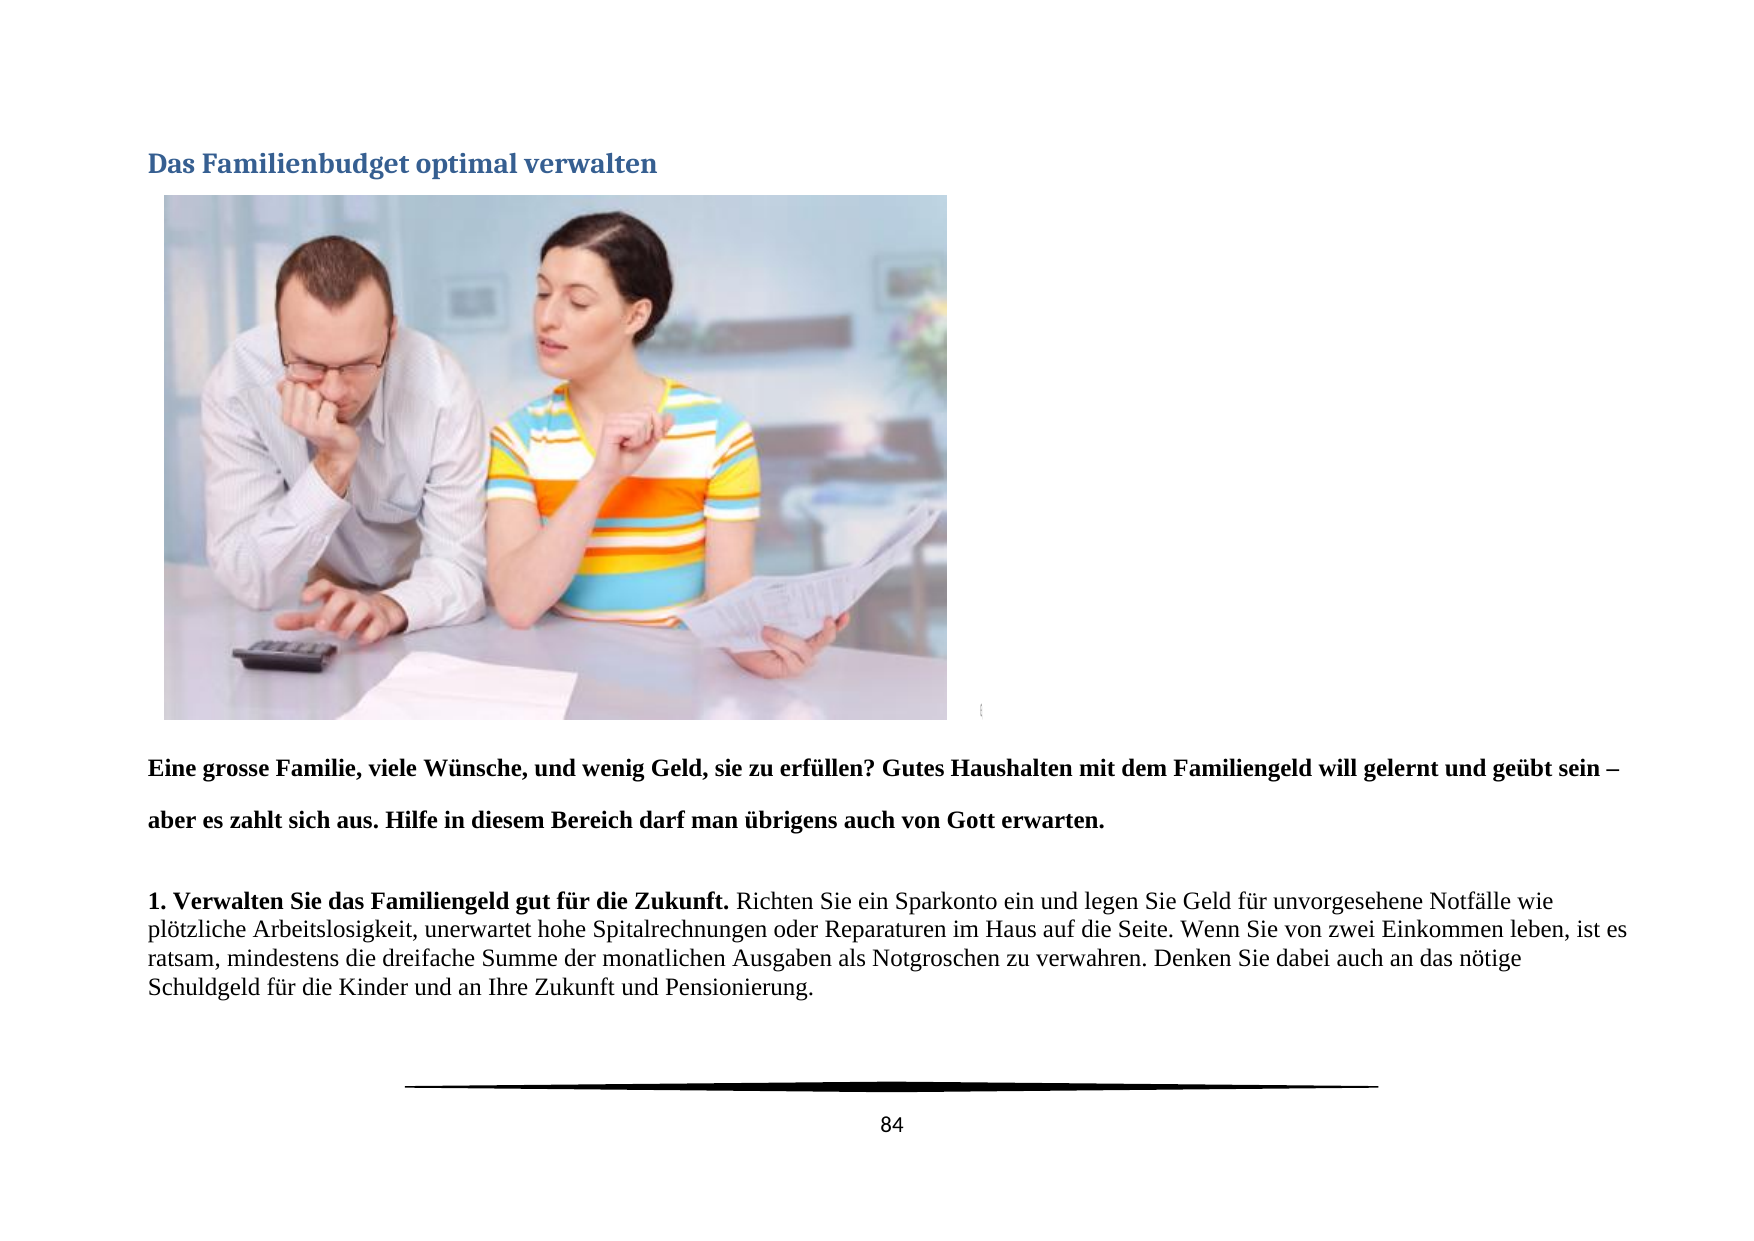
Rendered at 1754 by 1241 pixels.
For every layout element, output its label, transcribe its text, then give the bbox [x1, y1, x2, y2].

text Eine grosse Familie, viele Wünsche, und wenig Geld, sie zu erfüllen? Gutes Haushalten mit dem Familiengeld will gelernt und geübt sein – aber es zahlt sich aus. Hilfe in diesem Bereich darf man übrigens auch von Gott erwarten. [148, 753, 1636, 834]
text 1. Verwalten Sie das Familiengeld gut für die Zukunft. Richten Sie ein Sparkonto ein und legen Sie Geld für unvorgesehene Notfälle wie plötzliche Arbeitslosigkeit, unerwartet hohe Spitalrechnungen oder Reparaturen im Haus auf die Seite. Wenn Sie von zwei Einkommen leben, ist es ratsam, mindestens die dreifache Summe der monatlichen Ausgaben als Notgroschen zu verwahren. Denken Sie dabei auch an das nötige Schuldgeld für die Kinder und an Ihre Zukunft und Pensionierung. [148, 886, 1636, 1001]
subtitle Das Familienbudget optimal verwalten [148, 148, 1636, 181]
picture [164, 195, 947, 720]
